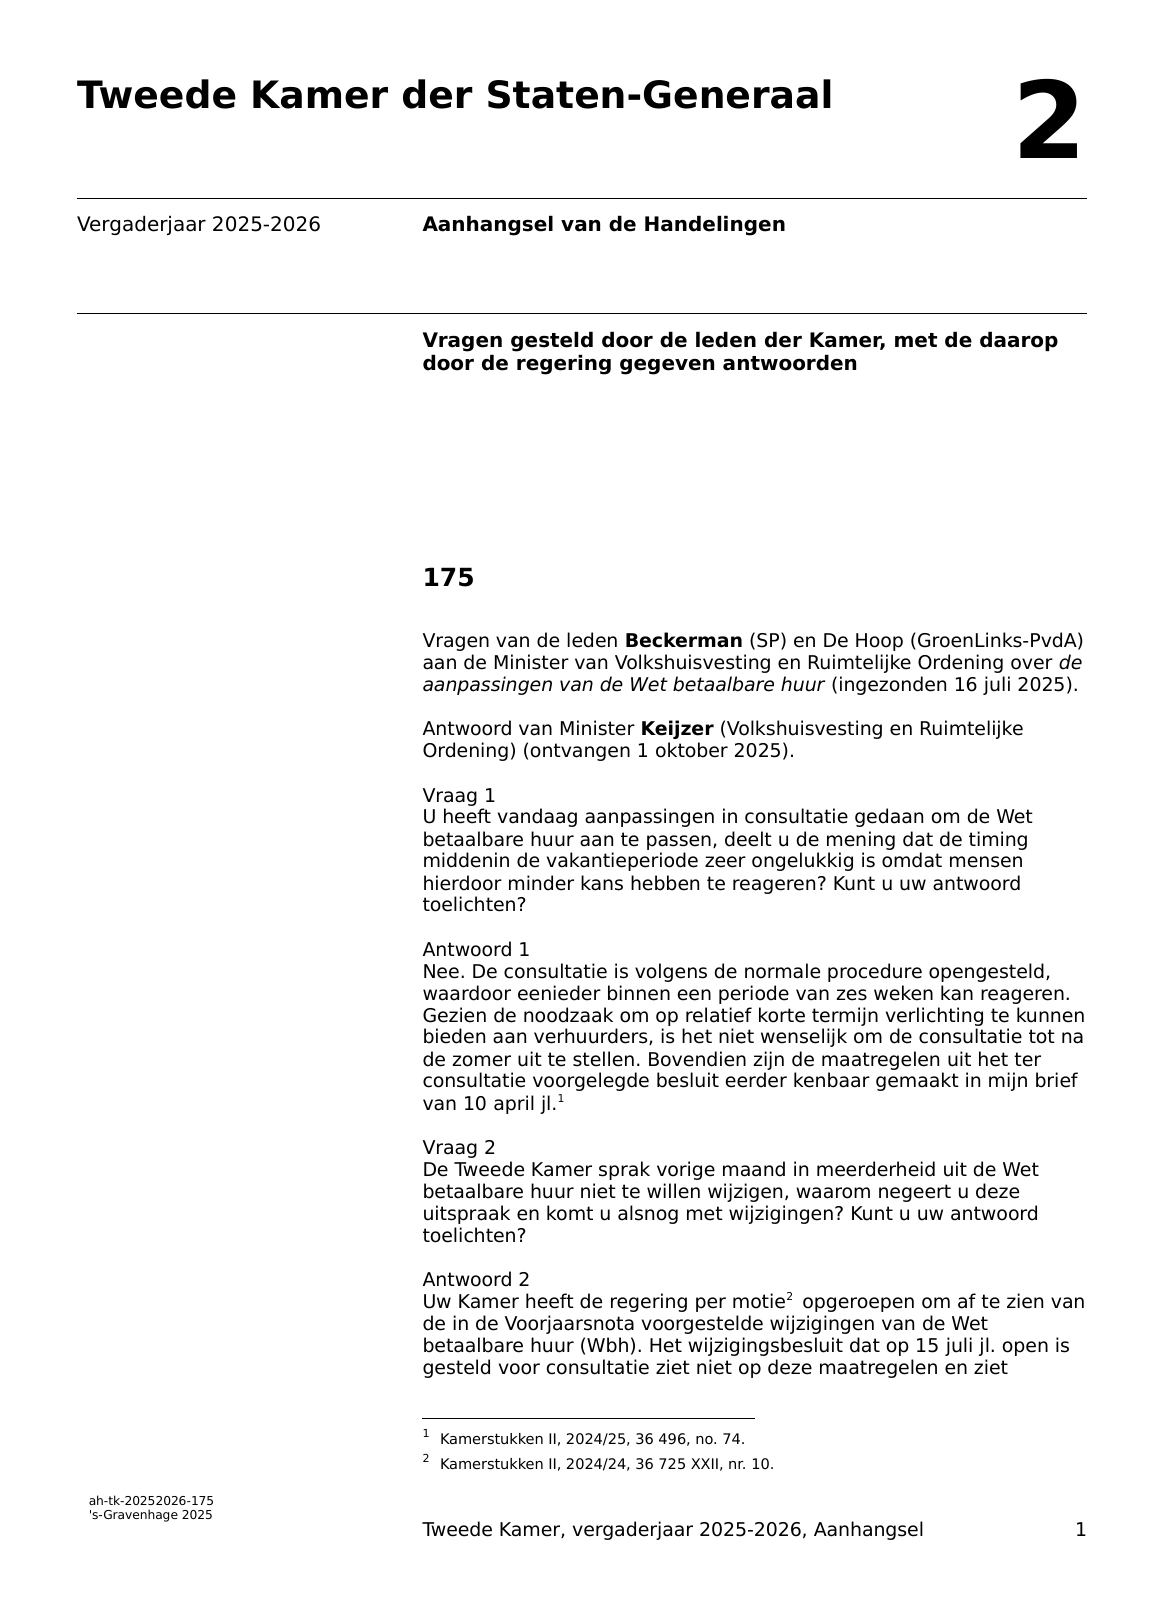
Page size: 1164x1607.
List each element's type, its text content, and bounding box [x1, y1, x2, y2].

text Antwoord van Minister Keijzer (Volkshuisvesting en Ruimtelijke Ordening) (ontvangen 1 oktober 2025). [422, 718, 1087, 762]
text Nee. De consultatie is volgens de normale procedure opengesteld, waardoor eenieder binnen een periode van zes weken kan reageren. Gezien de noodzaak om op relatief korte termijn verlichting te kunnen bieden aan verhuurders, is het niet wenselijk om de consultatie tot na de zomer uit te stellen. Bovendien zijn de maatregelen uit het ter consultatie voorgelegde besluit eerder kenbaar gemaakt in mijn brief van 10 april jl. [422, 961, 1087, 1114]
text Vragen van de leden Beckerman (SP) en De Hoop (GroenLinks-PvdA) aan de Minister van Volkshuisvesting en Ruimtelijke Ordening over de aanpassingen van de Wet betaalbare huur (ingezonden 16 juli 2025). [422, 630, 1087, 696]
text De Tweede Kamer sprak vorige maand in meerderheid uit de Wet betaalbare huur niet te willen wijzigen, waarom negeert u deze uitspraak en komt u alsnog met wijzigingen? Kunt u uw antwoord toelichten? [422, 1158, 1087, 1246]
text 's-Gravenhage 2025 [88, 1508, 323, 1522]
text Kamerstukken II, 2024/24, 36 725 XXII, nr. 10. [422, 1452, 1087, 1474]
table_header Tweede Kamer der Staten-Generaal [77, 59, 886, 198]
text Antwoord 2 [422, 1269, 1087, 1291]
text Uw Kamer heeft de regering per motie opgeroepen om af te zien van de in de Voorjaarsnota voorgestelde wijzigingen van de Wet betaalbare huur (Wbh). Het wijzigingsbesluit dat op 15 juli jl. open is gesteld voor consultatie ziet niet op deze maatregelen en ziet [422, 1291, 1087, 1378]
text Kamerstukken II, 2024/25, 36 496, no. 74. [422, 1427, 1087, 1449]
table_cell [77, 314, 422, 375]
table_header 2 [886, 59, 1087, 198]
text Vraag 2 [422, 1137, 1087, 1158]
table_cell Aanhangsel van de Handelingen [422, 199, 1087, 313]
text ah-tk-20252026-175 [88, 1494, 323, 1508]
text U heeft vandaag aanpassingen in consultatie gedaan om de Wet betaalbare huur aan te passen, deelt u de mening dat de timing middenin de vakantieperiode zeer ongelukkig is omdat mensen hierdoor minder kans hebben te reageren? Kunt u uw antwoord toelichten? [422, 806, 1087, 916]
table_cell Vergaderjaar 2025-2026 [77, 199, 422, 313]
text Antwoord 1 [422, 938, 1087, 961]
table_cell Vragen gesteld door de leden der Kamer, met de daarop door de regering gegeven antwoorden [422, 314, 1087, 375]
text 175 [422, 563, 1087, 592]
text Vraag 1 [422, 784, 1087, 806]
